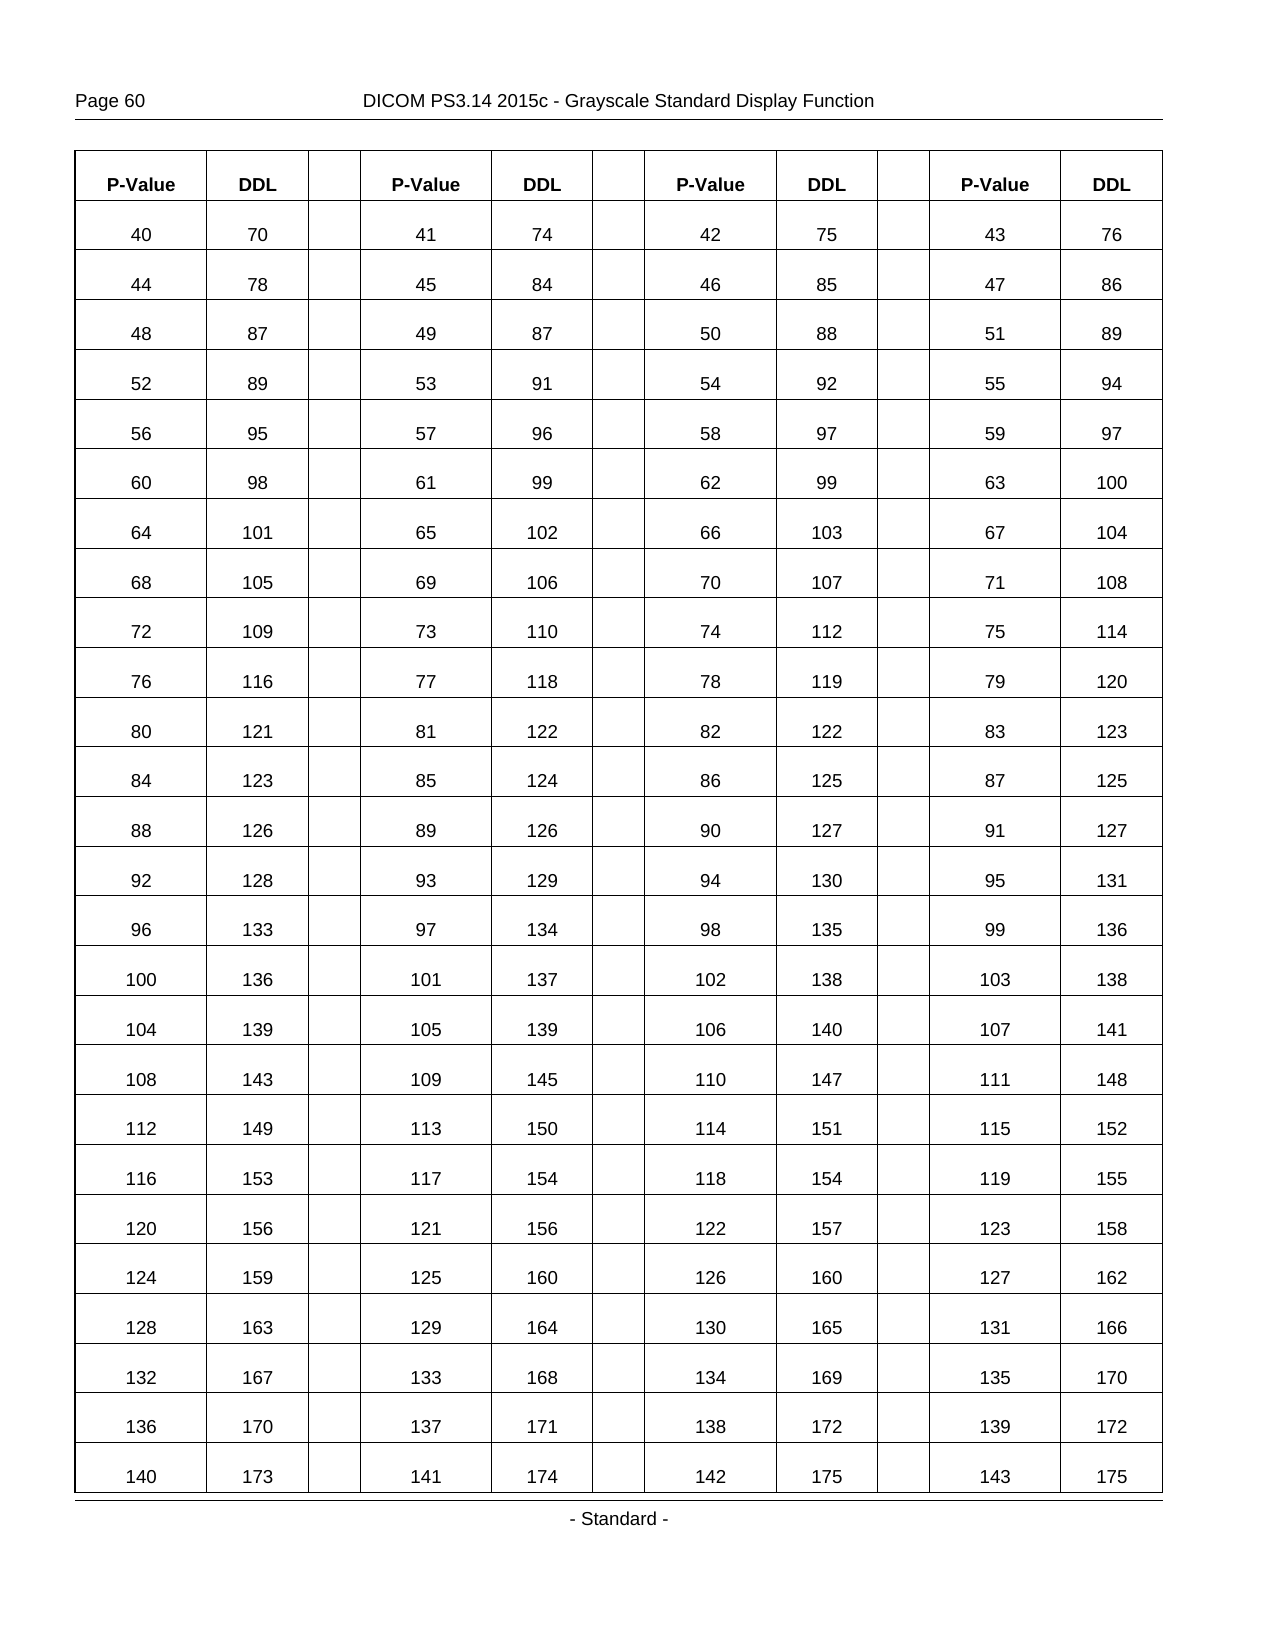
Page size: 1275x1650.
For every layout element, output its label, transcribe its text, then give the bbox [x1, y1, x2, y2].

table_cell 78 [645, 648, 776, 697]
table_cell 148 [1061, 1045, 1162, 1094]
table_cell 129 [492, 847, 592, 895]
table_cell 172 [777, 1393, 877, 1442]
table_cell 101 [207, 499, 308, 547]
table_cell [593, 946, 644, 995]
table_cell [878, 300, 929, 349]
table_header [878, 151, 929, 200]
table_cell 109 [361, 1045, 491, 1094]
table_cell 154 [492, 1145, 592, 1193]
table_cell 106 [492, 549, 592, 597]
table_cell 138 [645, 1393, 776, 1442]
table_cell 105 [207, 549, 308, 597]
table_cell [878, 1393, 929, 1442]
table_cell 111 [930, 1045, 1060, 1094]
table_cell 99 [777, 449, 877, 498]
table_cell 89 [1061, 300, 1162, 349]
table_cell 92 [76, 847, 206, 895]
table_cell 93 [361, 847, 491, 895]
table_cell 96 [76, 896, 206, 945]
table_cell 67 [930, 499, 1060, 547]
table_cell 66 [645, 499, 776, 547]
table_cell [309, 300, 360, 349]
table_cell 136 [207, 946, 308, 995]
table_cell 166 [1061, 1294, 1162, 1342]
table_cell 158 [1061, 1195, 1162, 1243]
table_cell 131 [930, 1294, 1060, 1342]
table_cell 46 [645, 250, 776, 299]
table_cell [593, 797, 644, 846]
table_cell 123 [930, 1195, 1060, 1243]
table_cell [593, 1344, 644, 1392]
table_cell 154 [777, 1145, 877, 1193]
table_cell 112 [76, 1095, 206, 1144]
table_cell 129 [361, 1294, 491, 1342]
table_cell 98 [207, 449, 308, 498]
table_cell 171 [492, 1393, 592, 1442]
table_cell 85 [777, 250, 877, 299]
table_cell 87 [492, 300, 592, 349]
table_cell [309, 1145, 360, 1193]
table_cell [593, 847, 644, 895]
table_cell 64 [76, 499, 206, 547]
table_cell [878, 1294, 929, 1342]
table_cell [309, 648, 360, 697]
table_cell 162 [1061, 1244, 1162, 1293]
table_cell 128 [207, 847, 308, 895]
table_cell [878, 747, 929, 796]
table_cell 175 [777, 1443, 877, 1492]
table_cell 164 [492, 1294, 592, 1342]
table_cell [593, 996, 644, 1044]
table_cell 115 [930, 1095, 1060, 1144]
table_cell 172 [1061, 1393, 1162, 1442]
table_cell 121 [361, 1195, 491, 1243]
table_cell 74 [645, 598, 776, 647]
table_cell 126 [492, 797, 592, 846]
table_cell 116 [76, 1145, 206, 1193]
table_cell 62 [645, 449, 776, 498]
table_cell 112 [777, 598, 877, 647]
table_cell 108 [1061, 549, 1162, 597]
table_cell 131 [1061, 847, 1162, 895]
table_cell [878, 400, 929, 448]
table_cell [309, 1443, 360, 1492]
table_cell 167 [207, 1344, 308, 1392]
table_cell [593, 1294, 644, 1342]
table_cell 124 [492, 747, 592, 796]
table_cell 139 [930, 1393, 1060, 1442]
table_cell 50 [645, 300, 776, 349]
table_cell [309, 896, 360, 945]
table_cell 141 [361, 1443, 491, 1492]
table_cell 126 [645, 1244, 776, 1293]
table_cell 94 [1061, 350, 1162, 398]
table_cell 132 [76, 1344, 206, 1392]
table_cell 102 [645, 946, 776, 995]
table_cell 81 [361, 698, 491, 746]
table_cell 155 [1061, 1145, 1162, 1193]
table_cell 135 [930, 1344, 1060, 1392]
table_cell 170 [207, 1393, 308, 1442]
table_cell 108 [76, 1045, 206, 1094]
table_cell [878, 598, 929, 647]
table_cell 100 [1061, 449, 1162, 498]
table_cell 55 [930, 350, 1060, 398]
table_cell [593, 400, 644, 448]
table_cell 68 [76, 549, 206, 597]
table_cell [309, 201, 360, 249]
table_cell [309, 1393, 360, 1442]
table_cell 113 [361, 1095, 491, 1144]
table_cell 42 [645, 201, 776, 249]
table_cell [309, 946, 360, 995]
table_cell 127 [777, 797, 877, 846]
table_header P-Value [76, 151, 206, 200]
table_cell 159 [207, 1244, 308, 1293]
table_cell 174 [492, 1443, 592, 1492]
table_cell [309, 499, 360, 547]
table_cell 119 [930, 1145, 1060, 1193]
table_cell 165 [777, 1294, 877, 1342]
table_cell 147 [777, 1045, 877, 1094]
table_cell 139 [492, 996, 592, 1044]
table_cell 87 [207, 300, 308, 349]
table_cell [878, 996, 929, 1044]
table_cell 83 [930, 698, 1060, 746]
table_cell [593, 896, 644, 945]
table_cell [309, 1195, 360, 1243]
table_cell 75 [930, 598, 1060, 647]
table_cell 88 [777, 300, 877, 349]
table_cell [309, 996, 360, 1044]
table_cell 97 [777, 400, 877, 448]
table_cell 70 [207, 201, 308, 249]
table_cell 118 [492, 648, 592, 697]
table_cell [593, 1244, 644, 1293]
table_cell 109 [207, 598, 308, 647]
table_cell [878, 499, 929, 547]
table_cell 170 [1061, 1344, 1162, 1392]
table_cell [309, 449, 360, 498]
table_cell 43 [930, 201, 1060, 249]
table_cell 58 [645, 400, 776, 448]
table_cell [878, 1095, 929, 1144]
table_cell 156 [207, 1195, 308, 1243]
table_cell [593, 1095, 644, 1144]
table_cell [878, 896, 929, 945]
table_cell 105 [361, 996, 491, 1044]
table_cell 157 [777, 1195, 877, 1243]
table_cell 130 [777, 847, 877, 895]
table_cell 63 [930, 449, 1060, 498]
table_header P-Value [930, 151, 1060, 200]
table_cell [309, 847, 360, 895]
table_cell 124 [76, 1244, 206, 1293]
table_cell 49 [361, 300, 491, 349]
table_cell 86 [1061, 250, 1162, 299]
table_cell 119 [777, 648, 877, 697]
table_cell 61 [361, 449, 491, 498]
table_cell [593, 1145, 644, 1193]
table_cell 41 [361, 201, 491, 249]
table_cell 120 [76, 1195, 206, 1243]
table_cell 152 [1061, 1095, 1162, 1144]
table_cell [593, 1045, 644, 1094]
table_cell 84 [76, 747, 206, 796]
table_cell 90 [645, 797, 776, 846]
table_cell [309, 350, 360, 398]
table_cell [878, 201, 929, 249]
table_header DDL [492, 151, 592, 200]
table_cell [878, 847, 929, 895]
table_cell [309, 1244, 360, 1293]
table_cell 104 [76, 996, 206, 1044]
table_header DDL [777, 151, 877, 200]
table_cell 76 [1061, 201, 1162, 249]
table_cell 123 [207, 747, 308, 796]
table_cell [593, 747, 644, 796]
table_header DDL [207, 151, 308, 200]
table_cell 141 [1061, 996, 1162, 1044]
table_cell 130 [645, 1294, 776, 1342]
table_cell 122 [777, 698, 877, 746]
table_cell 99 [930, 896, 1060, 945]
table_cell [878, 1145, 929, 1193]
table_cell 48 [76, 300, 206, 349]
table_cell [593, 549, 644, 597]
table_cell 120 [1061, 648, 1162, 697]
table_header P-Value [645, 151, 776, 200]
table_cell 175 [1061, 1443, 1162, 1492]
table_cell [309, 797, 360, 846]
table_cell 82 [645, 698, 776, 746]
table_cell 91 [492, 350, 592, 398]
table_cell 86 [645, 747, 776, 796]
table_cell [593, 300, 644, 349]
table_cell 103 [777, 499, 877, 547]
table_cell 110 [645, 1045, 776, 1094]
table_header DDL [1061, 151, 1162, 200]
table_cell [593, 201, 644, 249]
table_cell 138 [1061, 946, 1162, 995]
table_cell 114 [645, 1095, 776, 1144]
table_cell 57 [361, 400, 491, 448]
table_cell [309, 598, 360, 647]
table_cell 126 [207, 797, 308, 846]
table_cell 97 [1061, 400, 1162, 448]
table_cell 71 [930, 549, 1060, 597]
table_cell [878, 1195, 929, 1243]
table_cell [309, 250, 360, 299]
table_cell 114 [1061, 598, 1162, 647]
table_cell 73 [361, 598, 491, 647]
table_cell 145 [492, 1045, 592, 1094]
table_cell [878, 1443, 929, 1492]
table_cell 151 [777, 1095, 877, 1144]
table_cell [309, 1045, 360, 1094]
table_cell 137 [361, 1393, 491, 1442]
table_cell 101 [361, 946, 491, 995]
table_cell 65 [361, 499, 491, 547]
table_cell 149 [207, 1095, 308, 1144]
table_cell [878, 1244, 929, 1293]
table_cell 125 [361, 1244, 491, 1293]
table_cell 107 [777, 549, 877, 597]
table_cell 118 [645, 1145, 776, 1193]
table_cell 99 [492, 449, 592, 498]
table_cell 76 [76, 648, 206, 697]
table_cell [593, 698, 644, 746]
table_cell 143 [930, 1443, 1060, 1492]
table_cell 40 [76, 201, 206, 249]
table_cell 91 [930, 797, 1060, 846]
table_cell 92 [777, 350, 877, 398]
table_cell [878, 797, 929, 846]
table_cell 94 [645, 847, 776, 895]
table_cell 137 [492, 946, 592, 995]
table_cell 134 [645, 1344, 776, 1392]
table_cell [309, 400, 360, 448]
table_cell [878, 1344, 929, 1392]
table_cell 138 [777, 946, 877, 995]
table_cell 89 [361, 797, 491, 846]
table_cell [593, 350, 644, 398]
table_cell 116 [207, 648, 308, 697]
table_cell 100 [76, 946, 206, 995]
table_cell 127 [1061, 797, 1162, 846]
table_cell 56 [76, 400, 206, 448]
table_cell 134 [492, 896, 592, 945]
table_cell [878, 350, 929, 398]
table_cell 160 [777, 1244, 877, 1293]
table_cell [309, 1095, 360, 1144]
table_cell 160 [492, 1244, 592, 1293]
table_cell 123 [1061, 698, 1162, 746]
table_cell 54 [645, 350, 776, 398]
table_cell 74 [492, 201, 592, 249]
table_cell [878, 648, 929, 697]
table_cell 106 [645, 996, 776, 1044]
table_cell 59 [930, 400, 1060, 448]
table_cell 140 [76, 1443, 206, 1492]
table_cell [878, 449, 929, 498]
table_cell 52 [76, 350, 206, 398]
table_cell [309, 698, 360, 746]
table_cell 45 [361, 250, 491, 299]
table_cell 117 [361, 1145, 491, 1193]
table_cell [593, 250, 644, 299]
table_cell 110 [492, 598, 592, 647]
table_cell 136 [76, 1393, 206, 1442]
table_cell 89 [207, 350, 308, 398]
table_cell 139 [207, 996, 308, 1044]
table_cell [593, 1195, 644, 1243]
table_cell [309, 549, 360, 597]
table_cell 77 [361, 648, 491, 697]
table_cell [593, 648, 644, 697]
table_cell [309, 1344, 360, 1392]
table_cell 84 [492, 250, 592, 299]
table_cell 133 [361, 1344, 491, 1392]
table_cell 95 [930, 847, 1060, 895]
table_cell 96 [492, 400, 592, 448]
table_cell 121 [207, 698, 308, 746]
table_cell 103 [930, 946, 1060, 995]
table_cell 75 [777, 201, 877, 249]
table_cell [593, 449, 644, 498]
table_cell 44 [76, 250, 206, 299]
table_cell 80 [76, 698, 206, 746]
table_cell 156 [492, 1195, 592, 1243]
table_cell [309, 1294, 360, 1342]
table_cell 125 [777, 747, 877, 796]
table_header [593, 151, 644, 200]
table_cell 97 [361, 896, 491, 945]
table_cell [878, 946, 929, 995]
table_cell 125 [1061, 747, 1162, 796]
table_cell 69 [361, 549, 491, 597]
table_cell [593, 598, 644, 647]
table_cell 98 [645, 896, 776, 945]
table_cell [593, 1393, 644, 1442]
table_cell 133 [207, 896, 308, 945]
table_cell 128 [76, 1294, 206, 1342]
table_cell 135 [777, 896, 877, 945]
table_cell [878, 549, 929, 597]
table_cell 104 [1061, 499, 1162, 547]
table_cell [878, 1045, 929, 1094]
table_cell 163 [207, 1294, 308, 1342]
table_cell 153 [207, 1145, 308, 1193]
table_cell 107 [930, 996, 1060, 1044]
table_cell 150 [492, 1095, 592, 1144]
table_cell [309, 747, 360, 796]
table_cell 47 [930, 250, 1060, 299]
table_cell 85 [361, 747, 491, 796]
table_cell [593, 499, 644, 547]
table_cell 88 [76, 797, 206, 846]
table_header P-Value [361, 151, 491, 200]
table_cell 140 [777, 996, 877, 1044]
table_cell 70 [645, 549, 776, 597]
table_cell [878, 698, 929, 746]
table_cell 136 [1061, 896, 1162, 945]
table_cell 95 [207, 400, 308, 448]
table_cell 173 [207, 1443, 308, 1492]
table_cell [593, 1443, 644, 1492]
table_cell 72 [76, 598, 206, 647]
table_cell 168 [492, 1344, 592, 1392]
table_cell 143 [207, 1045, 308, 1094]
table_cell 87 [930, 747, 1060, 796]
table_cell 102 [492, 499, 592, 547]
table_cell 60 [76, 449, 206, 498]
table_cell 51 [930, 300, 1060, 349]
table_cell 78 [207, 250, 308, 299]
table_cell 142 [645, 1443, 776, 1492]
table_cell 79 [930, 648, 1060, 697]
table_cell 169 [777, 1344, 877, 1392]
table_cell 122 [645, 1195, 776, 1243]
table_cell 53 [361, 350, 491, 398]
table_header [309, 151, 360, 200]
table_cell 127 [930, 1244, 1060, 1293]
table_cell 122 [492, 698, 592, 746]
table_cell [878, 250, 929, 299]
